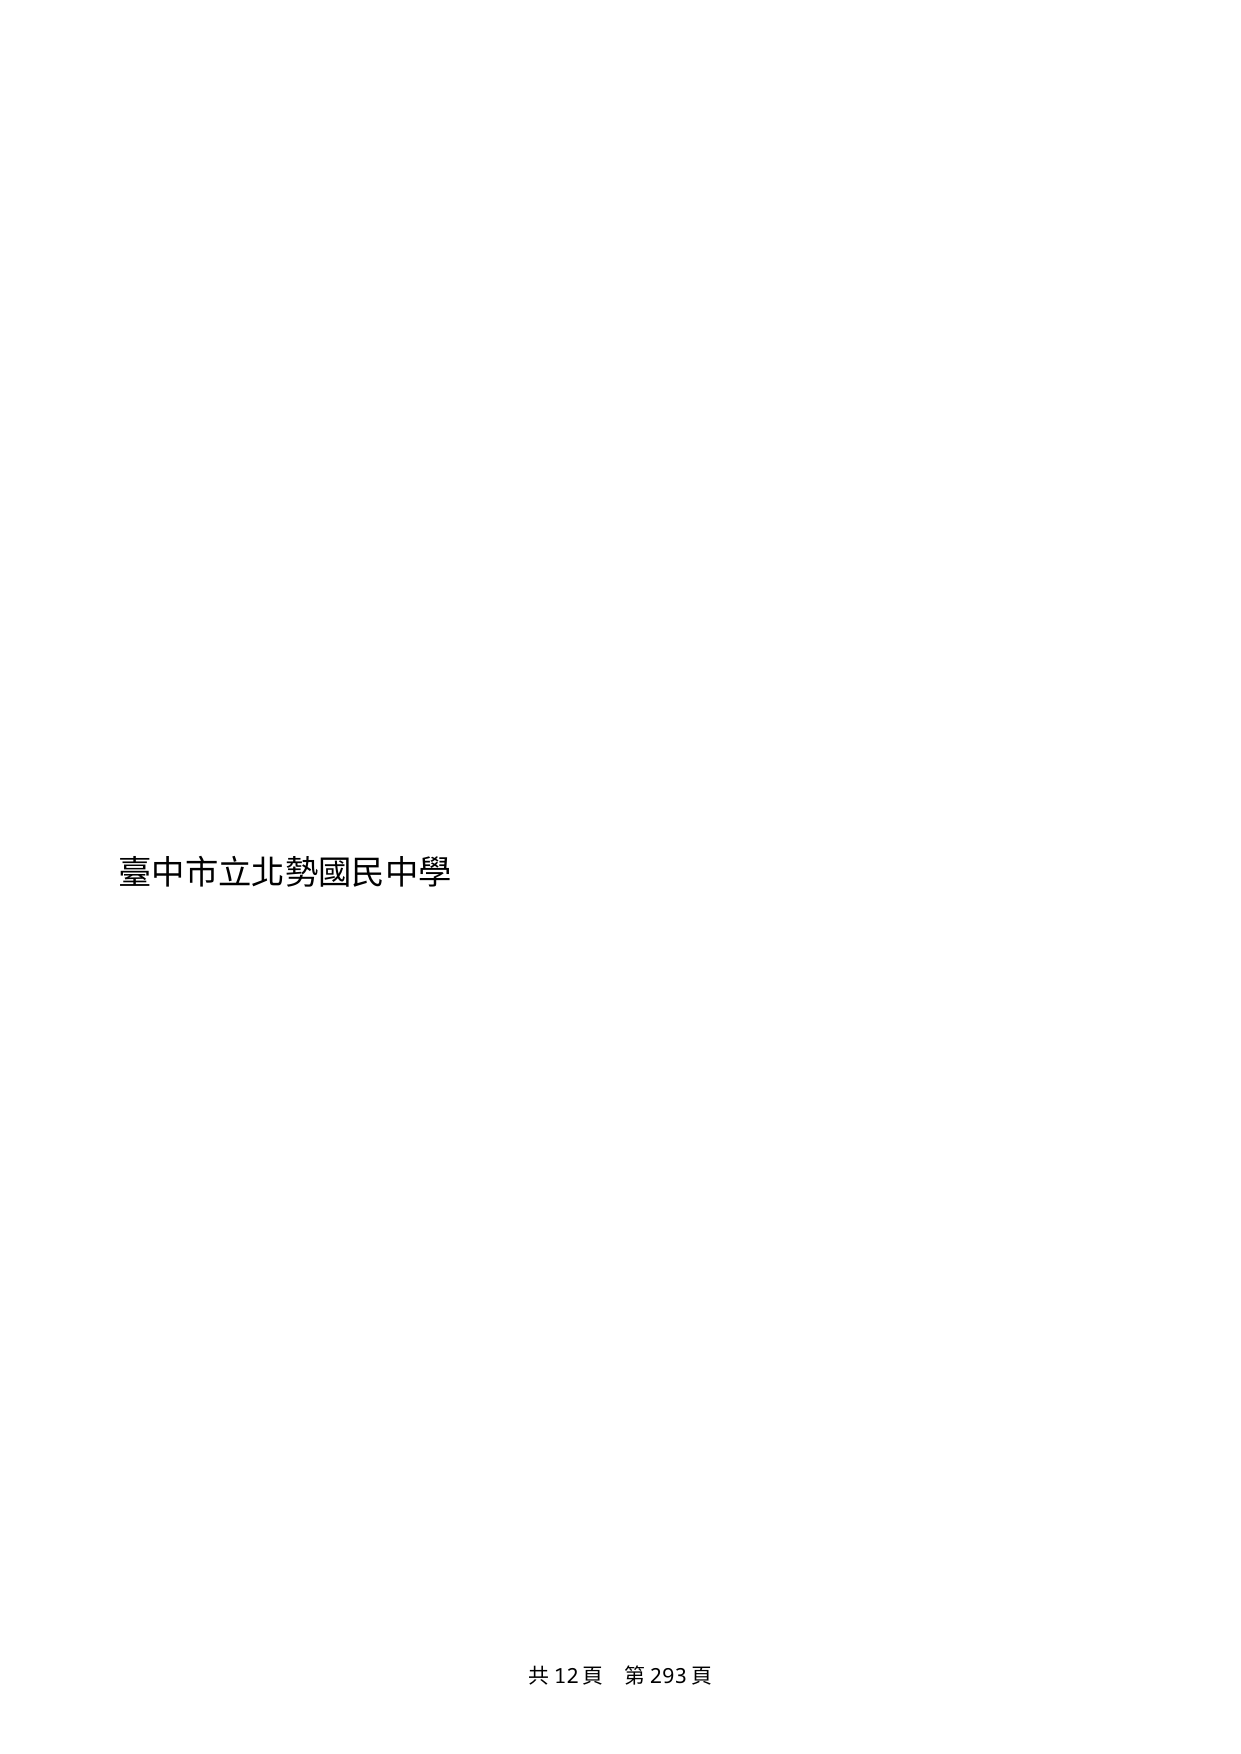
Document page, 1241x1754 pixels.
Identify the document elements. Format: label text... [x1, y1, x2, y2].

text 臺中市立北勢國民中學 [118, 828, 1122, 891]
